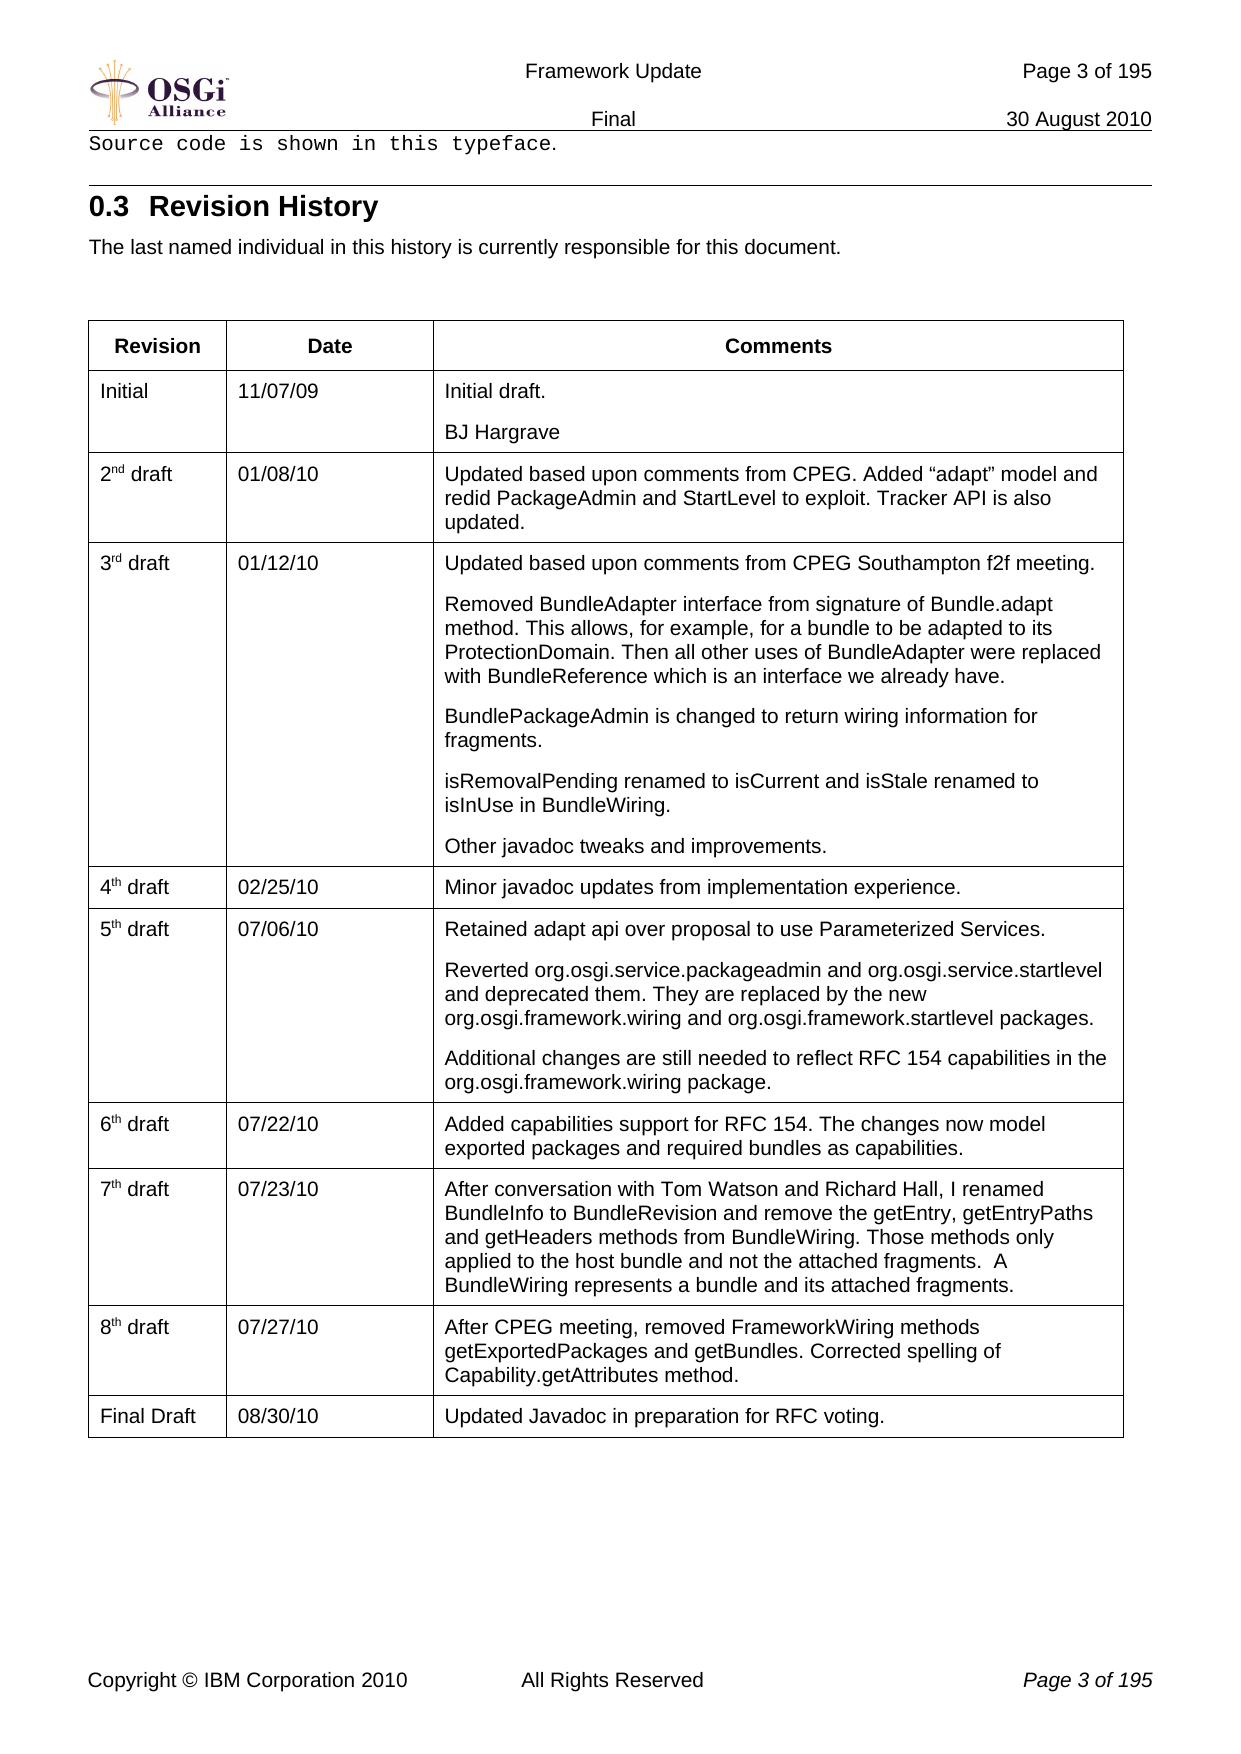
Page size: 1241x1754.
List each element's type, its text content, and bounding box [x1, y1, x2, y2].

table_cell Updated Javadoc in preparation for RFC voting. [434, 1396, 1123, 1437]
table_cell 11/07/09 [227, 371, 433, 452]
table_cell 8th draft [89, 1306, 226, 1395]
table_cell 5th draft [89, 909, 226, 1102]
table_cell Added capabilities support for RFC 154. The changes now model exported packages and required bundles as capabilities. [434, 1103, 1123, 1168]
table_cell Initial draft. BJ Hargrave [434, 371, 1123, 452]
table_header Date [227, 321, 433, 370]
table_cell 07/23/10 [227, 1169, 433, 1305]
table_cell 4th draft [89, 867, 226, 907]
table_cell Updated based upon comments from CPEG. Added “adapt” model and redid PackageAdmin and StartLevel to exploit. Tracker API is also updated. [434, 453, 1123, 542]
table_cell 01/12/10 [227, 543, 433, 866]
text The last named individual in this history is currently responsible for this document. [88, 234, 1152, 258]
table_cell 07/22/10 [227, 1103, 433, 1168]
picture [90, 60, 230, 125]
table_cell 07/06/10 [227, 909, 433, 1102]
text Source code is shown in this typeface. [88, 130, 1152, 156]
table_cell 07/27/10 [227, 1306, 433, 1395]
table_cell 2nd draft [89, 453, 226, 542]
subtitle Revision History [88, 186, 1152, 222]
table_cell Final Draft [89, 1396, 226, 1437]
table_cell 7th draft [89, 1169, 226, 1305]
table_cell 01/08/10 [227, 453, 433, 542]
table_cell 3rd draft [89, 543, 226, 866]
table_cell After CPEG meeting, removed FrameworkWiring methods getExportedPackages and getBundles. Corrected spelling of Capability.getAttributes method. [434, 1306, 1123, 1395]
table_header Comments [434, 321, 1123, 370]
table_cell After conversation with Tom Watson and Richard Hall, I renamed BundleInfo to BundleRevision and remove the getEntry, getEntryPaths and getHeaders methods from BundleWiring. Those methods only applied to the host bundle and not the attached fragments. A BundleWiring represents a bundle and its attached fragments. [434, 1169, 1123, 1305]
table_cell Minor javadoc updates from implementation experience. [434, 867, 1123, 907]
table_cell 08/30/10 [227, 1396, 433, 1437]
table_cell Updated based upon comments from CPEG Southampton f2f meeting. Removed BundleAdapter interface from signature of Bundle.adapt method. This allows, for example, for a bundle to be adapted to its ProtectionDomain. Then all other uses of BundleAdapter were replaced with BundleReference which is an interface we already have. BundlePackageAdmin is changed to return wiring information for fragments. isRemovalPending renamed to isCurrent and isStale renamed to isInUse in BundleWiring. Other javadoc tweaks and improvements. [434, 543, 1123, 866]
table_header Revision [89, 321, 226, 370]
table_cell 6th draft [89, 1103, 226, 1168]
table_cell 02/25/10 [227, 867, 433, 907]
table_cell Retained adapt api over proposal to use Parameterized Services. Reverted org.osgi.service.packageadmin and org.osgi.service.startlevel and deprecated them. They are replaced by the new org.osgi.framework.wiring and org.osgi.framework.startlevel packages. Additional changes are still needed to reflect RFC 154 capabilities in the org.osgi.framework.wiring package. [434, 909, 1123, 1102]
table_cell Initial [89, 371, 226, 452]
